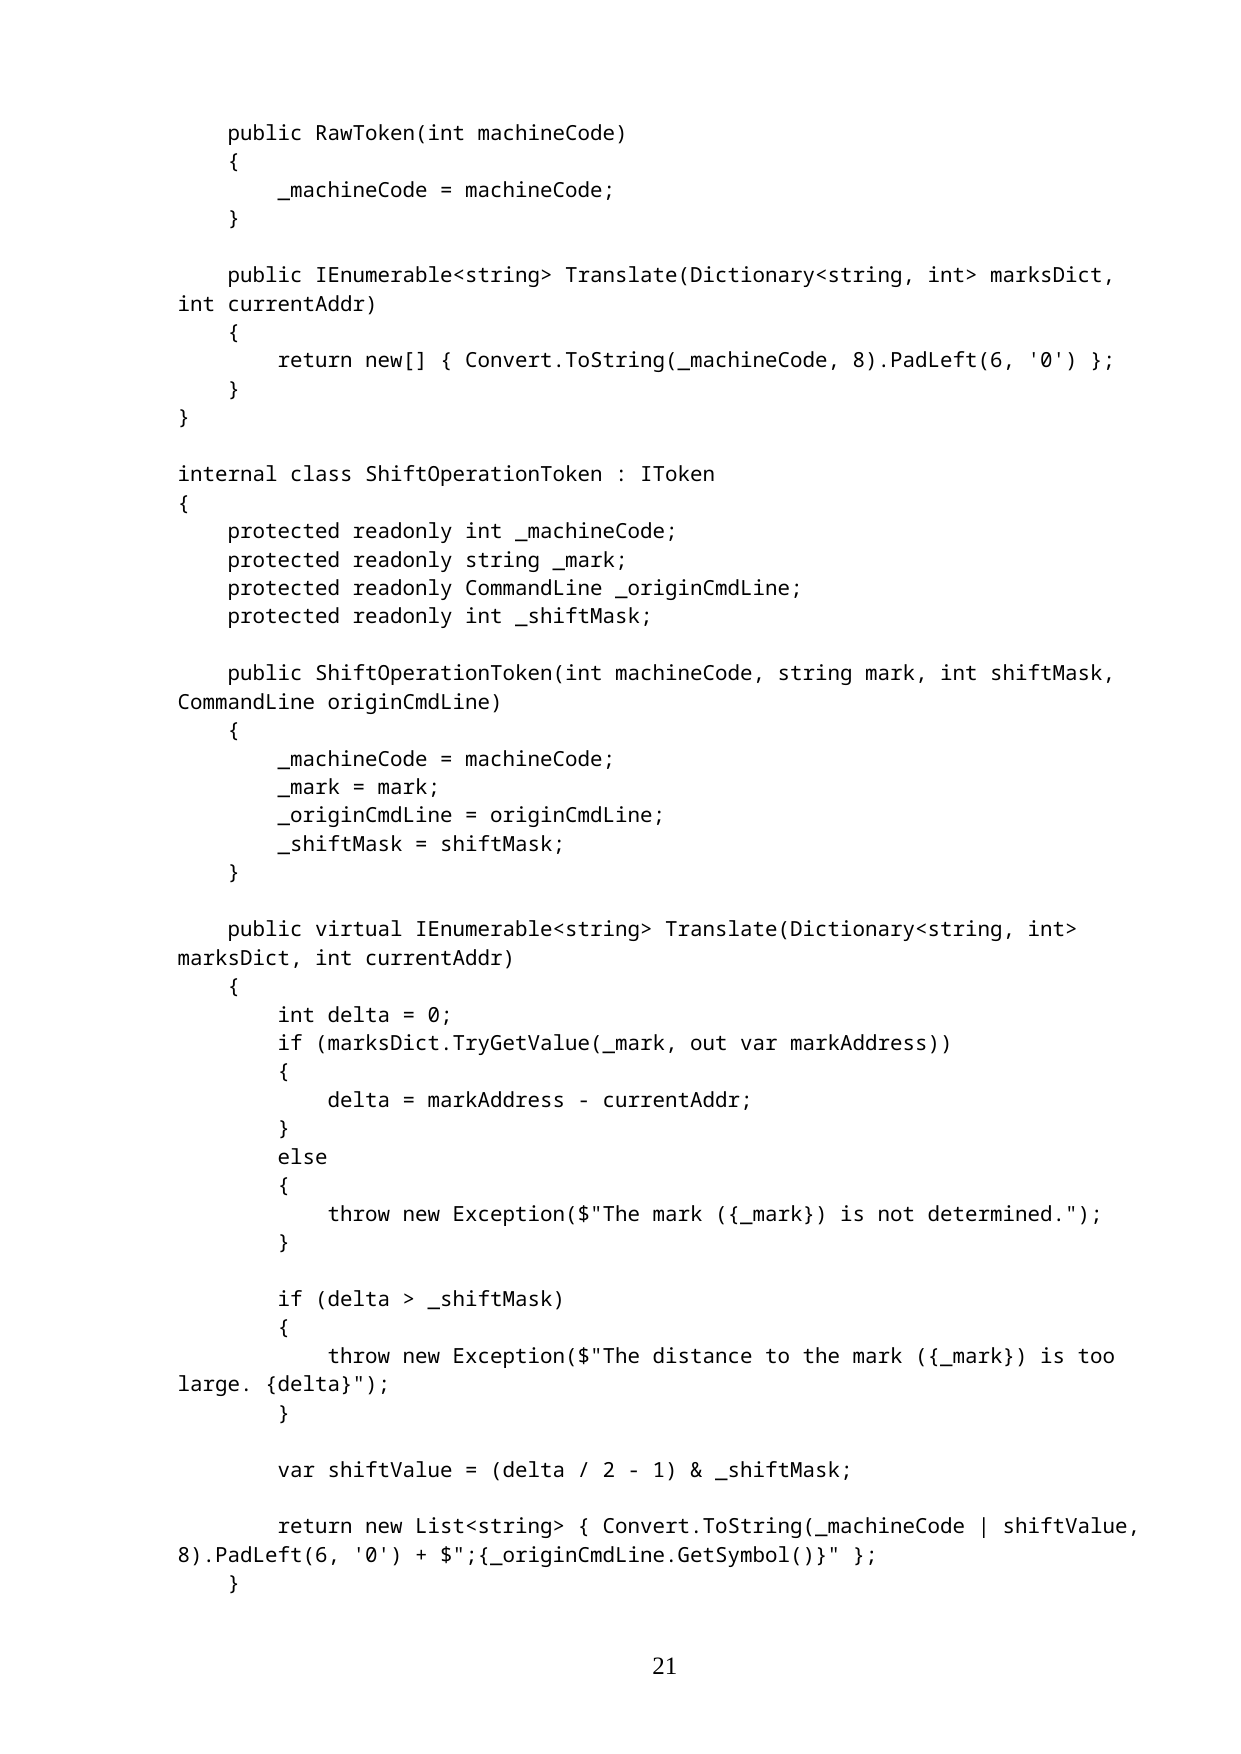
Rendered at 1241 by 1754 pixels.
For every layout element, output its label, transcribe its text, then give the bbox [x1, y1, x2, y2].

table_header public RawToken(int machineCode) { _machineCode = machineCode; } public IEnumerable<string> Translate(Dictionary<string, int> marksDict, int currentAddr) { return new[] { Convert.ToString(_machineCode, 8).PadLeft(6, '0') }; } } internal class ShiftOperationToken : IToken { protected readonly int _machineCode; protected readonly string _mark; protected readonly CommandLine _originCmdLine; protected readonly int _shiftMask; public ShiftOperationToken(int machineCode, string mark, int shiftMask, CommandLine originCmdLine) { _machineCode = machineCode; _mark = mark; _originCmdLine = originCmdLine; _shiftMask = shiftMask; } public virtual IEnumerable<string> Translate(Dictionary<string, int> marksDict, int currentAddr) { int delta = 0; if (marksDict.TryGetValue(_mark, out var markAddress)) { delta = markAddress - currentAddr; } else { throw new Exception($"The mark ({_mark}) is not determined."); } if (delta > _shiftMask) { throw new Exception($"The distance to the mark ({_mark}) is too large. {delta}"); } var shiftValue = (delta / 2 - 1) & _shiftMask; return new List<string> { Convert.ToString(_machineCode | shiftValue, 8).PadLeft(6, '0') + $";{_originCmdLine.GetSymbol()}" }; } [177, 118, 1152, 1597]
